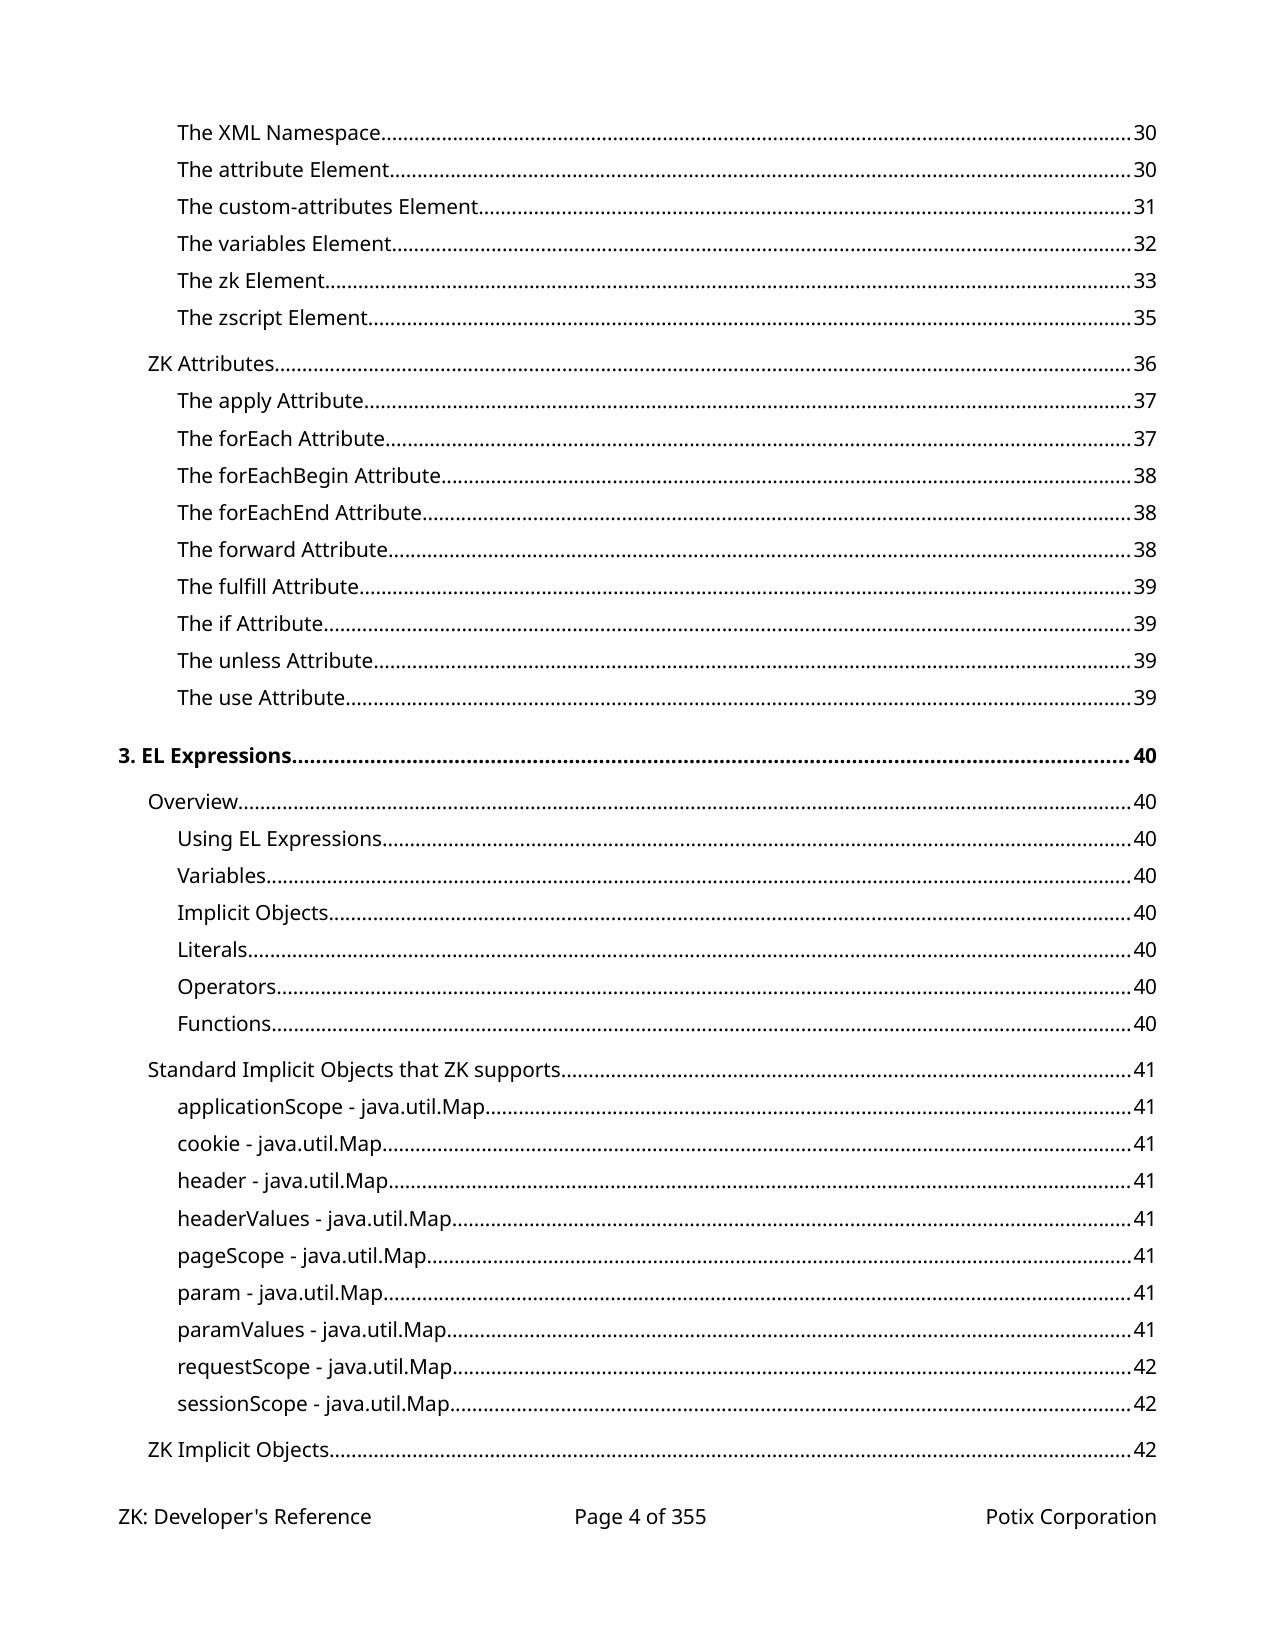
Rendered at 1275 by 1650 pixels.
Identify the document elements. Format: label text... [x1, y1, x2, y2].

text Implicit Objects 40 [177, 898, 1157, 926]
text sessionScope - java.util.Map 42 [177, 1389, 1157, 1417]
text requestScope - java.util.Map 42 [177, 1352, 1157, 1380]
text The apply Attribute 37 [177, 387, 1157, 415]
text Overview 40 [148, 787, 1157, 815]
text The zk Element 33 [177, 266, 1157, 295]
text Standard Implicit Objects that ZK supports 41 [148, 1055, 1157, 1083]
text The attribute Element 30 [177, 155, 1157, 183]
text Literals 40 [177, 935, 1157, 963]
text param - java.util.Map 41 [177, 1278, 1157, 1306]
text The XML Namespace 30 [177, 118, 1157, 146]
text The forEachBegin Attribute 38 [177, 461, 1157, 489]
text Using EL Expressions 40 [177, 824, 1157, 852]
text cookie - java.util.Map 41 [177, 1129, 1157, 1158]
text Functions 40 [177, 1009, 1157, 1038]
text The forEach Attribute 37 [177, 424, 1157, 452]
text headerValues - java.util.Map 41 [177, 1204, 1157, 1232]
text The if Attribute 39 [177, 609, 1157, 637]
text 3. EL Expressions 40 [118, 741, 1157, 769]
text The zscript Element 35 [177, 303, 1157, 332]
text The custom-attributes Element 31 [177, 192, 1157, 221]
text Operators 40 [177, 972, 1157, 1001]
text The forward Attribute 38 [177, 535, 1157, 563]
text The variables Element 32 [177, 229, 1157, 258]
text pageScope - java.util.Map 41 [177, 1241, 1157, 1269]
text applicationScope - java.util.Map 41 [177, 1092, 1157, 1121]
text The use Attribute 39 [177, 683, 1157, 711]
text The fulfill Attribute 39 [177, 572, 1157, 600]
text Variables 40 [177, 861, 1157, 889]
text paramValues - java.util.Map 41 [177, 1315, 1157, 1343]
text ZK Attributes 36 [148, 349, 1157, 378]
text The unless Attribute 39 [177, 646, 1157, 674]
text header - java.util.Map 41 [177, 1167, 1157, 1195]
text The forEachEnd Attribute 38 [177, 498, 1157, 526]
text ZK Implicit Objects 42 [148, 1435, 1157, 1463]
